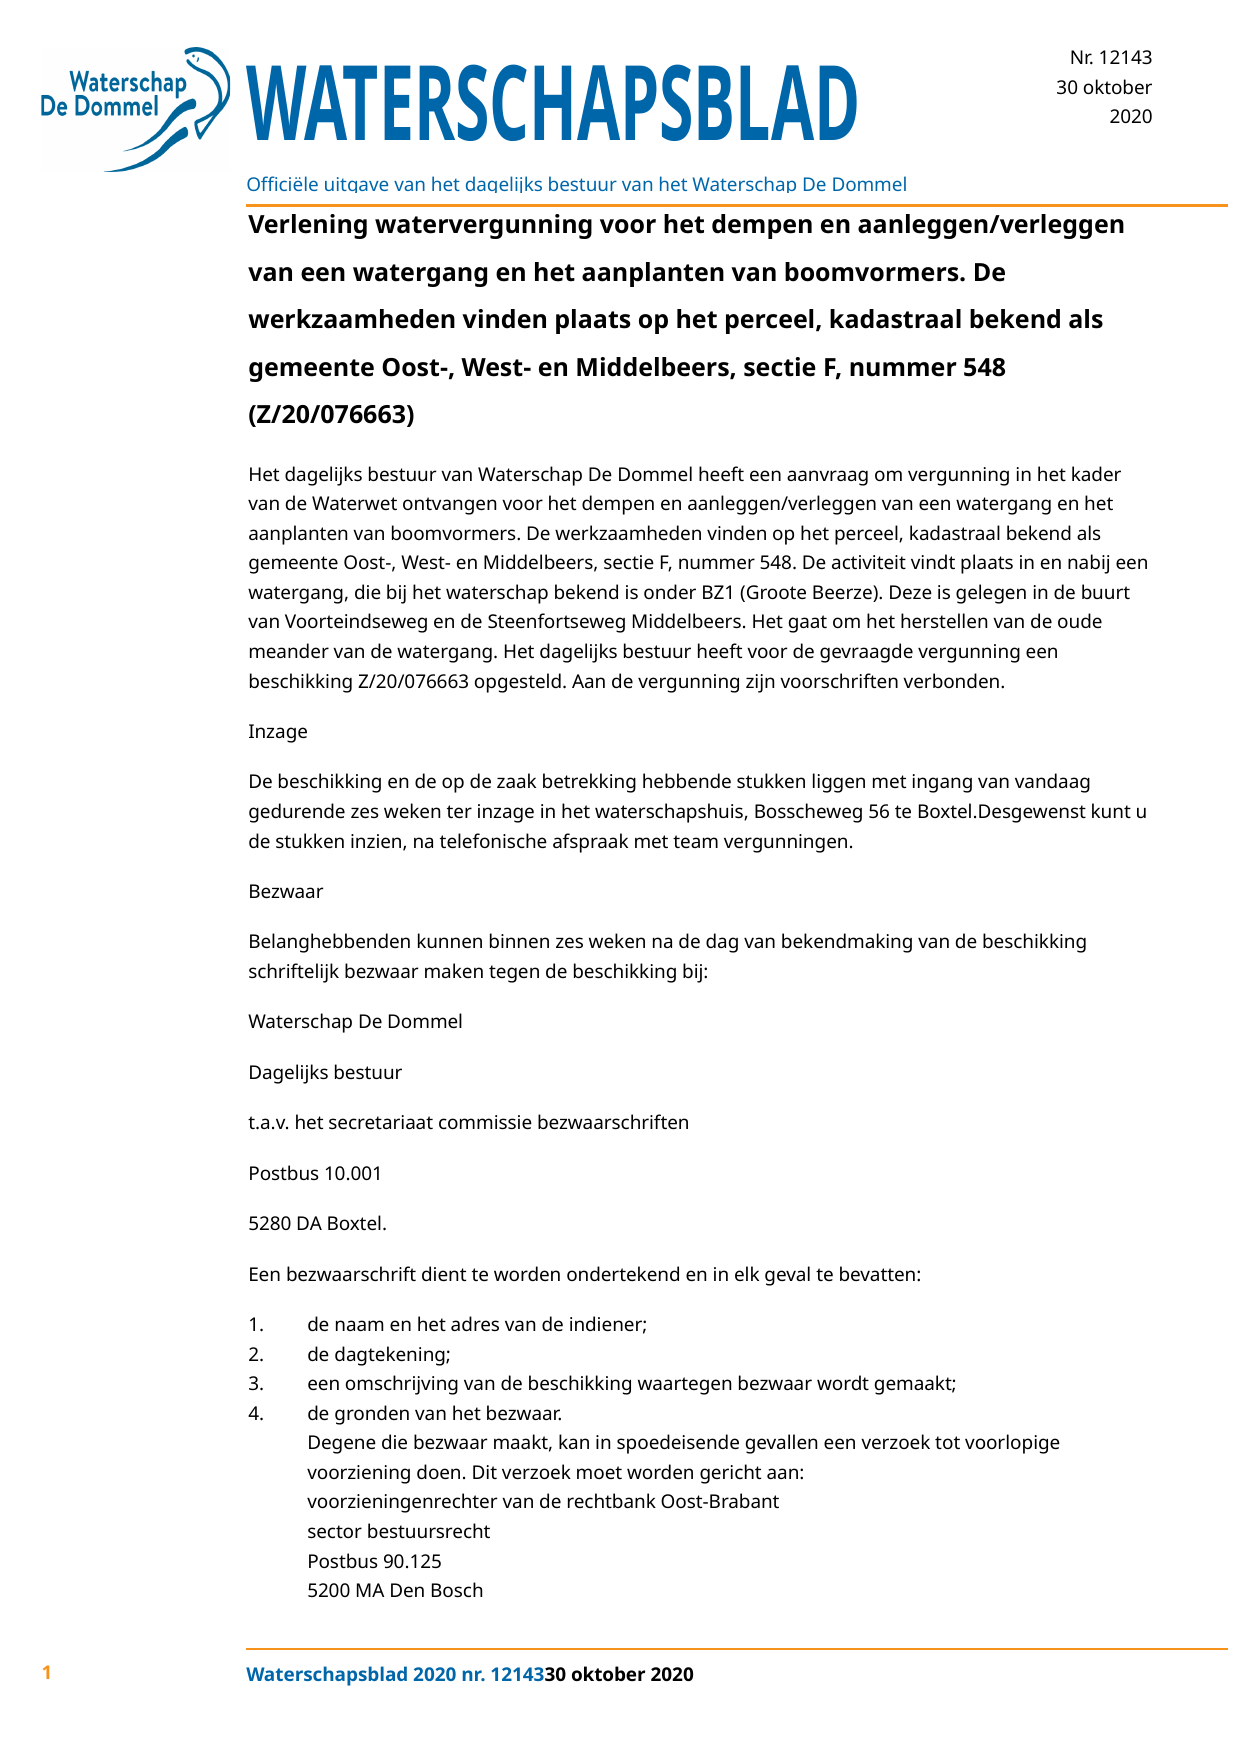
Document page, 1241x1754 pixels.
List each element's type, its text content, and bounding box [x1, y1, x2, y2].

picture [41, 47, 231, 172]
list de gronden van het bezwaar. [248, 1400, 1152, 1426]
picture [45, 99, 51, 111]
text Een bezwaarschrift dient te worden ondertekend en in elk geval te bevatten: [248, 1261, 1152, 1286]
list Postbus 90.125 [248, 1548, 1152, 1573]
text Het dagelijks bestuur van Waterschap De Dommel heeft een aanvraag om vergunning in het kader van de Waterwet ontvangen voor het dempen en aanleggen/verleggen van een watergang en het aanplanten van boomvormers. De werkzaamheden vinden op het perceel, kadastraal bekend als gemeente Oost-, West- en Middelbeers, sectie F, nummer 548. De activiteit vindt plaats in en nabij een watergang, die bij het waterschap bekend is onder BZ1 (Groote Beerze). Deze is gelegen in de buurt van Voorteindseweg en de Steenfortseweg Middelbeers. Het gaat om het herstellen van de oude meander van de watergang. Het dagelijks bestuur heeft voor de gevraagde vergunning een beschikking Z/20/076663 opgesteld. Aan de vergunning zijn voorschriften verbonden. [248, 461, 1152, 693]
text 5280 DA Boxtel. [248, 1210, 1152, 1236]
text Waterschap De Dommel [248, 1009, 1152, 1034]
picture [198, 118, 210, 131]
text Inzage [248, 718, 1152, 744]
list de dagtekening; [248, 1341, 1152, 1366]
text Postbus 10.001 [248, 1160, 1152, 1186]
picture [204, 47, 231, 76]
text De beschikking en de op de zaak betrekking hebbende stukken liggen met ingang van vandaag gedurende zes weken ter inzage in het waterschapshuis, Bosscheweg 56 te Boxtel.Desgewenst kunt u de stukken inzien, na telefonische afspraak met team vergunningen. [248, 769, 1152, 853]
list Degene die bezwaar maakt, kan in spoedeisende gevallen een verzoek tot voorlopige voorziening doen. Dit verzoek moet worden gericht aan: [248, 1429, 1152, 1485]
list 5200 MA Den Bosch [248, 1577, 1152, 1603]
text Bezwaar [248, 878, 1152, 904]
text Belanghebbenden kunnen binnen zes weken na de dag van bekendmaking van de beschikking schriftelijk bezwaar maken tegen de beschikking bij: [248, 929, 1152, 984]
text Verlening watervergunning voor het dempen en aanleggen/verleggen van een watergang en het aanplanten van boomvormers. De werkzaamheden vinden plaats op het perceel, kadastraal bekend als gemeente Oost-, West- en Middelbeers, sectie F, nummer 548 (Z/20/076663) [248, 207, 1152, 431]
text Dagelijks bestuur [248, 1059, 1152, 1085]
list de naam en het adres van de indiener; [248, 1311, 1152, 1337]
list sector bestuursrecht [248, 1518, 1152, 1544]
list een omschrijving van de beschikking waartegen bezwaar wordt gemaakt; [248, 1370, 1152, 1396]
list voorzieningenrechter van de rechtbank Oost-Brabant [248, 1489, 1152, 1514]
text t.a.v. het secretariaat commissie bezwaarschriften [248, 1109, 1152, 1135]
